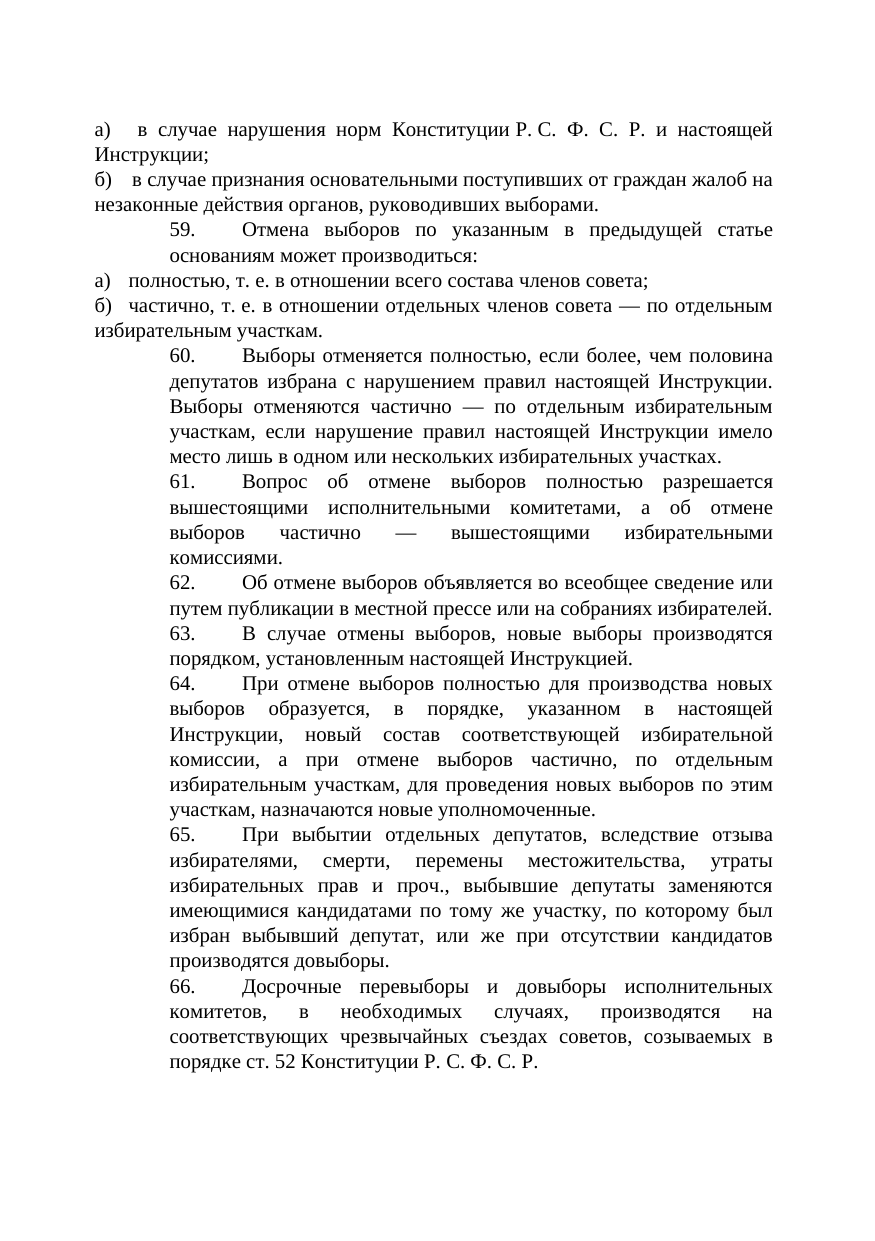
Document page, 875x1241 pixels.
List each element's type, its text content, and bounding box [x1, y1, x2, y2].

list В случае отмены выборов, новые выборы производятся порядком, установленным настоящей Инструкцией. [169, 621, 773, 670]
list При выбытии отдельных депутатов, вследствие отзыва избирателями, смерти, перемены местожительства, утраты избирательных прав и проч., выбывшие депутаты заменяются имеющимися кандидатами по тому же участку, по которому был избран выбывший депутат, или же при отсутствии кандидатов производятся довыборы. [169, 822, 773, 972]
list Отмена выборов по указанным в предыдущей статье основаниям может производиться: [169, 217, 773, 267]
text а) полностью, т. е. в отношении всего состава членов совета; [94, 268, 773, 292]
list Выборы отменяется полностью, если более, чем половина депутатов избрана с нарушением правил настоящей Инструкции. Выборы отменяются частично — по отдельным избирательным участкам, если нарушение правил настоящей Инструкции имело место лишь в одном или нескольких избирательных участках. [169, 343, 773, 468]
text б) частично, т. е. в отношении отдельных членов совета — по отдельным избирательным участкам. [94, 293, 773, 342]
list Об отмене выборов объявляется во всеобщее сведение или путем публикации в местной прессе или на собраниях избирателей. [169, 570, 773, 619]
list Досрочные перевыборы и довыборы исполнительных комитетов, в необходимых случаях, производятся на соответствующих чрезвычайных съездах советов, созываемых в порядке ст. 52 Конституции Р. С. Ф. С. Р. [169, 974, 773, 1073]
text а) в случае нарушения норм Конституции Р. С. Ф. С. Р. и настоящей Инструкции; [94, 117, 773, 166]
list При отмене выборов полностью для производства новых выборов образуется, в порядке, указанном в настоящей Инструкции, новый состав соответствующей избирательной комиссии, а при отмене выборов частично, по отдельным избирательным участкам, для проведения новых выборов по этим участкам, назначаются новые уполномоченные. [169, 671, 773, 821]
text б) в случае признания основательными поступивших от граждан жалоб на незаконные действия органов, руководивших выборами. [94, 167, 773, 216]
list Вопрос об отмене выборов полностью разрешается вышестоящими исполнительными комитетами, а об отмене выборов частично — вышестоящими избирательными комиссиями. [169, 469, 773, 569]
